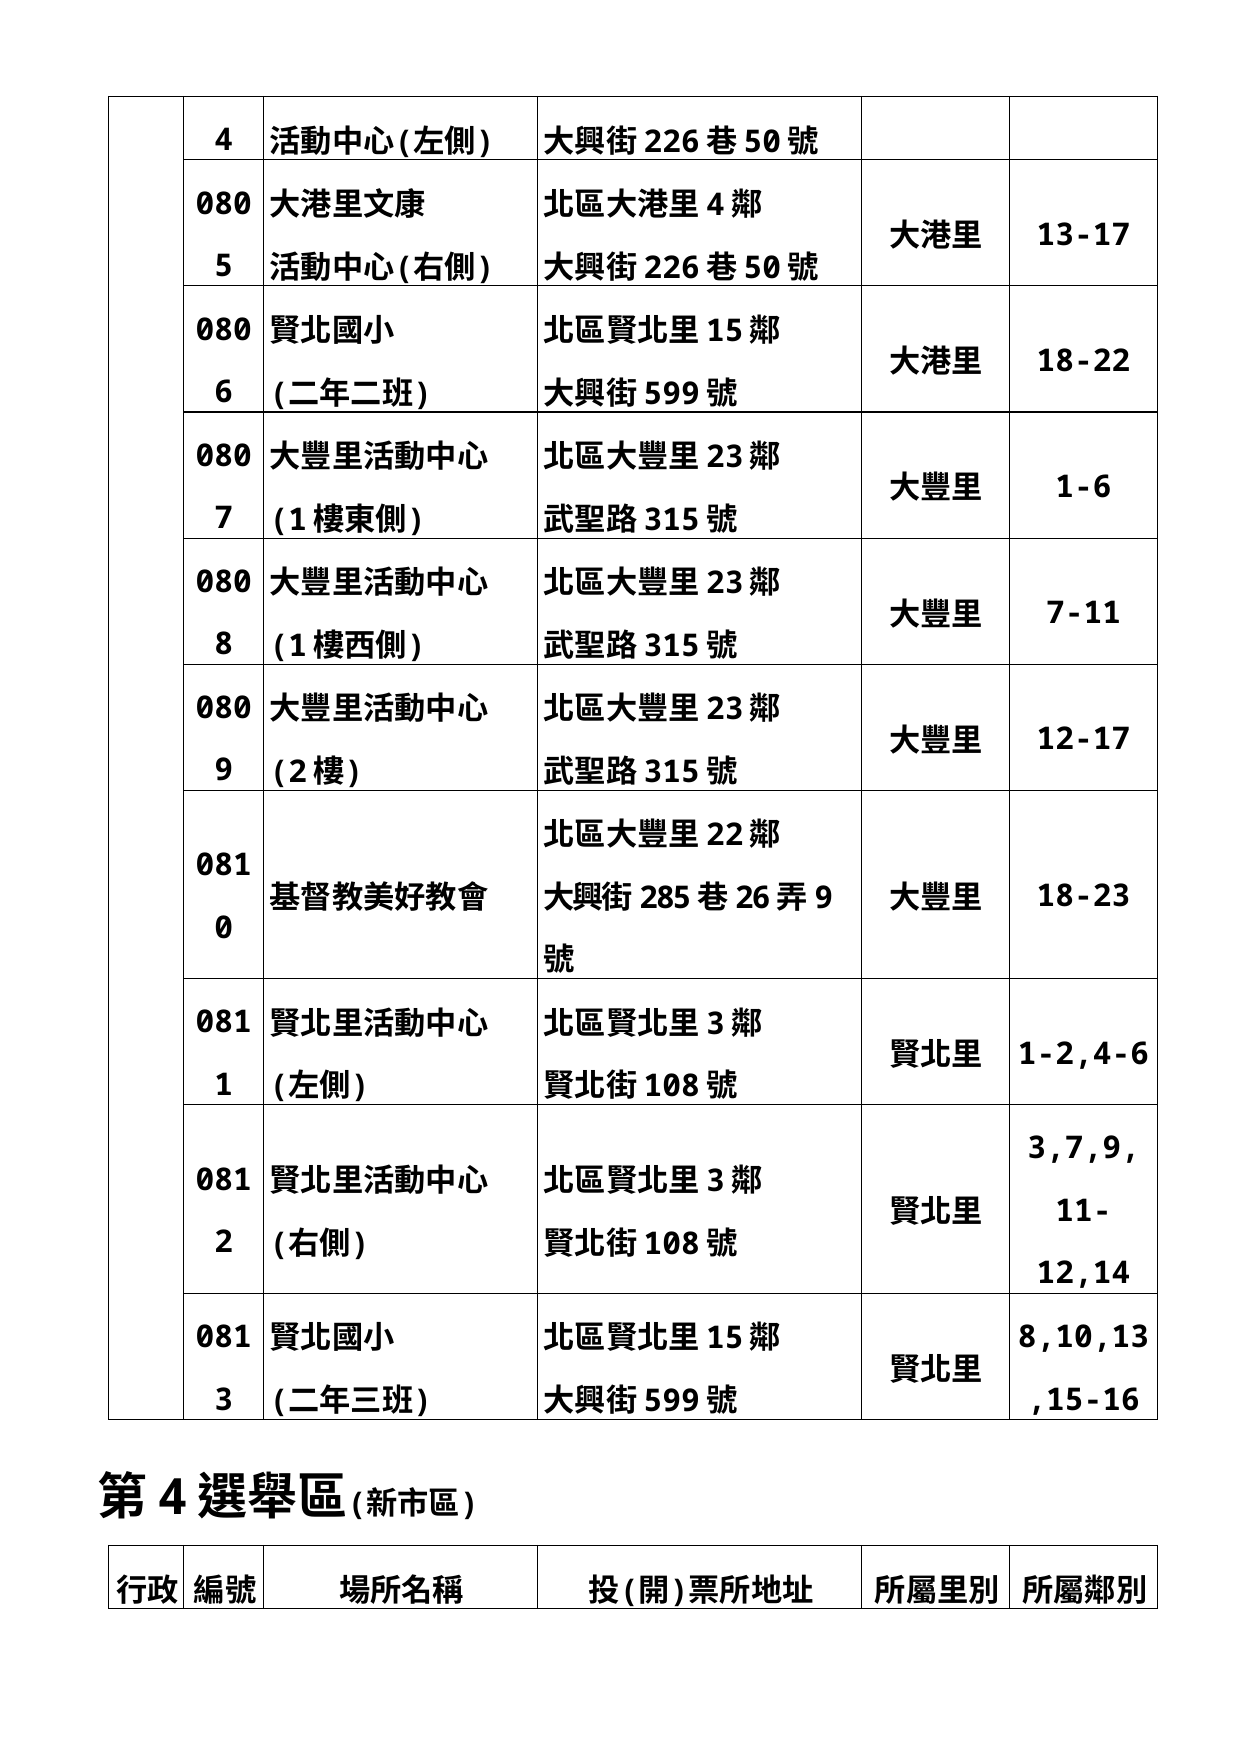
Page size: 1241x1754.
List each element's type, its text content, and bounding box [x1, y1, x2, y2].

table_cell 北區賢北里15鄰 大興街599號 [538, 286, 861, 411]
table_cell 賢北里活動中心 (右側) [264, 1105, 537, 1293]
table_cell 北區大豐里23鄰 武聖路315號 [538, 665, 861, 789]
table_cell 0805 [184, 160, 263, 285]
table_cell 7-11 [1010, 539, 1157, 663]
table_cell 大港里 [862, 286, 1009, 411]
table_cell 0813 [184, 1294, 263, 1419]
table_cell 北區賢北里15鄰 大興街599號 [538, 1294, 861, 1419]
table_cell 大豐里 [862, 665, 1009, 789]
table_cell 0812 [184, 1105, 263, 1293]
table_cell 北區賢北里3鄰 賢北街108號 [538, 1105, 861, 1293]
table_cell 賢北里 [862, 1294, 1009, 1419]
table_cell 0810 [184, 791, 263, 978]
table_cell 活動中心(左側) [264, 97, 537, 159]
table_cell 大興街226巷50號 [538, 97, 861, 159]
table_cell 北區賢北里3鄰 賢北街108號 [538, 979, 861, 1104]
table_cell 大豐里 [862, 539, 1009, 663]
table_cell 0807 [184, 413, 263, 537]
table_cell 18-22 [1010, 286, 1157, 411]
table_cell 北區大豐里23鄰 武聖路315號 [538, 413, 861, 537]
table_cell [109, 97, 183, 1419]
table_header 場所名稱 [264, 1546, 537, 1608]
table_cell 賢北里活動中心 (左側) [264, 979, 537, 1104]
table_cell 北區大豐里22鄰 大興街285巷26弄9號 [538, 791, 861, 978]
table_header 行政 [109, 1546, 183, 1608]
table_cell 大港里 [862, 160, 1009, 285]
table_header 所屬鄰別 [1010, 1546, 1157, 1608]
text 第4選舉區(新市區) [97, 1420, 1161, 1545]
table_cell 0808 [184, 539, 263, 663]
table_cell 13-17 [1010, 160, 1157, 285]
table_header 所屬里別 [862, 1546, 1009, 1608]
table_cell 4 [184, 97, 263, 159]
table_cell 1-6 [1010, 413, 1157, 537]
table_cell 大豐里活動中心 (2樓) [264, 665, 537, 789]
table_header 編號 [184, 1546, 263, 1608]
table_cell 0811 [184, 979, 263, 1104]
table_cell 賢北國小 (二年二班) [264, 286, 537, 411]
table_cell 大豐里 [862, 791, 1009, 978]
table_cell 1-2,4-6 [1010, 979, 1157, 1104]
table_cell 基督教美好教會 [264, 791, 537, 978]
table_cell 大豐里活動中心 (1樓西側) [264, 539, 537, 663]
table_cell 北區大港里4鄰 大興街226巷50號 [538, 160, 861, 285]
table_cell [862, 97, 1009, 159]
table_cell 賢北里 [862, 979, 1009, 1104]
table_cell 北區大豐里23鄰 武聖路315號 [538, 539, 861, 663]
table_cell 大港里文康 活動中心(右側) [264, 160, 537, 285]
table_cell 賢北里 [862, 1105, 1009, 1293]
table_cell 0809 [184, 665, 263, 789]
table_cell 18-23 [1010, 791, 1157, 978]
table_cell 8,10,13,15-16 [1010, 1294, 1157, 1419]
table_cell 大豐里 [862, 413, 1009, 537]
table_cell [1010, 97, 1157, 159]
table_header 投(開)票所地址 [538, 1546, 861, 1608]
table_cell 12-17 [1010, 665, 1157, 789]
table_cell 0806 [184, 286, 263, 411]
table_cell 3,7,9, 11-12,14 [1010, 1105, 1157, 1293]
table_cell 大豐里活動中心 (1樓東側) [264, 413, 537, 537]
table_cell 賢北國小 (二年三班) [264, 1294, 537, 1419]
